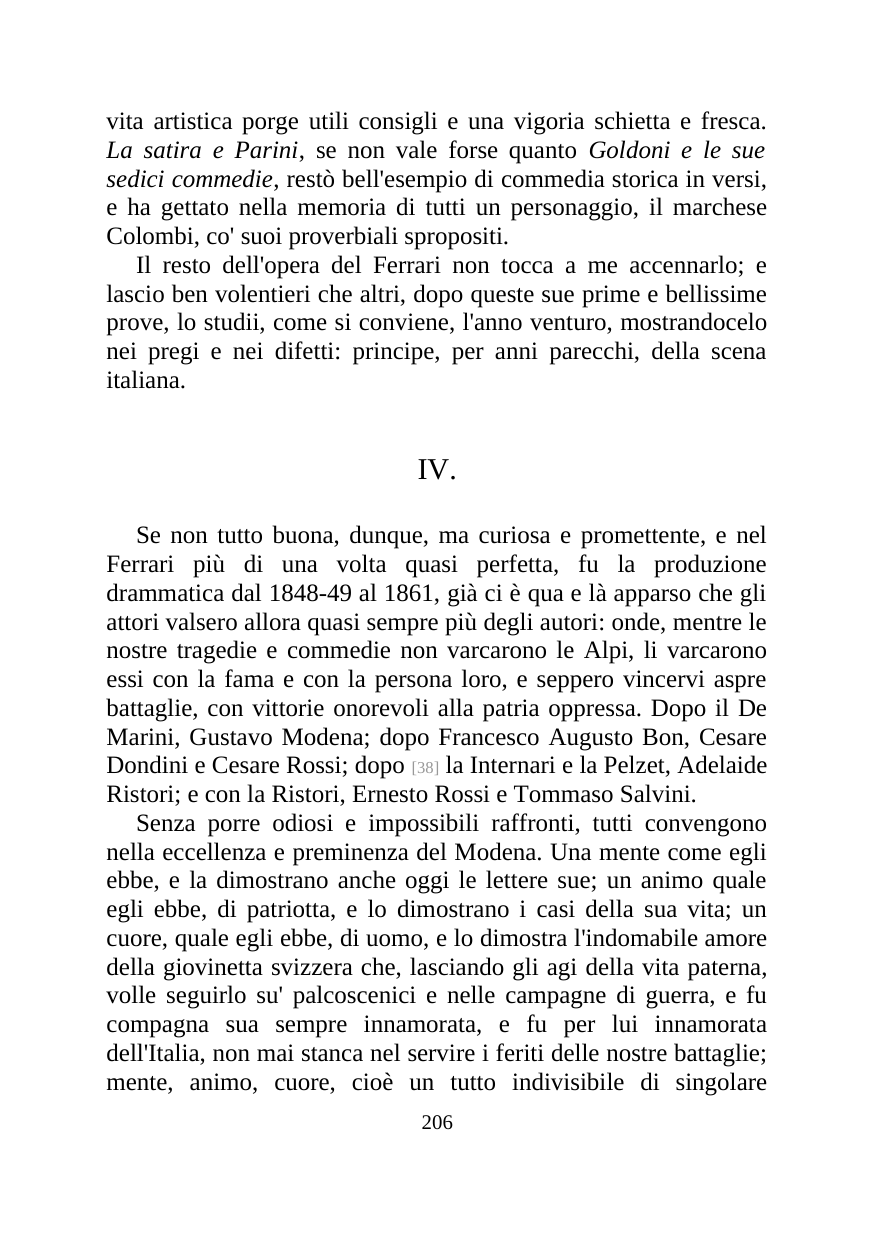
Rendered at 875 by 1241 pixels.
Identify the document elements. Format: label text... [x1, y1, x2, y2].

text Senza porre odiosi e impossibili raffronti, tutti convengono nella eccellenza e preminenza del Modena. Una mente come egli ebbe, e la dimostrano anche oggi le lettere sue; un animo quale egli ebbe, di patriotta, e lo dimostrano i casi della sua vita; un cuore, quale egli ebbe, di uomo, e lo dimostra l'indomabile amore della giovinetta svizzera che, lasciando gli agi della vita paterna, volle seguirlo su' palcoscenici e nelle campagne di guerra, e fu compagna sua sempre innamorata, e fu per lui innamorata dell'Italia, non mai stanca nel servire i feriti delle nostre battaglie; mente, animo, cuore, cioè un tutto indivisibile di singolare [106, 808, 768, 1096]
text Se non tutto buona, dunque, ma curiosa e promettente, e nel Ferrari più di una volta quasi perfetta, fu la produzione drammatica dal 1848-49 al 1861, già ci è qua e là apparso che gli attori valsero allora quasi sempre più degli autori: onde, mentre le nostre tragedie e commedie non varcarono le Alpi, li varcarono essi con la fama e con la persona loro, e seppero vincervi aspre battaglie, con vittorie onorevoli alla patria oppressa. Dopo il De Marini, Gustavo Modena; dopo Francesco Augusto Bon, Cesare Dondini e Cesare Rossi; dopo [38] la Internari e la Pelzet, Adelaide Ristori; e con la Ristori, Ernesto Rossi e Tommaso Salvini. [106, 521, 768, 808]
subtitle IV. [106, 451, 768, 486]
text vita artistica porge utili consigli e una vigoria schietta e fresca. La satira e Parini, se non vale forse quanto Goldoni e le sue sedici commedie, restò bell'esempio di commedia storica in versi, e ha gettato nella memoria di tutti un personaggio, il marchese Colombi, co' suoi proverbiali spropositi. [106, 106, 768, 250]
text Il resto dell'opera del Ferrari non tocca a me accennarlo; e lascio ben volentieri che altri, dopo queste sue prime e bellissime prove, lo studii, come si conviene, l'anno venturo, mostrandocelo nei pregi e nei difetti: principe, per anni parecchi, della scena italiana. [106, 250, 768, 394]
